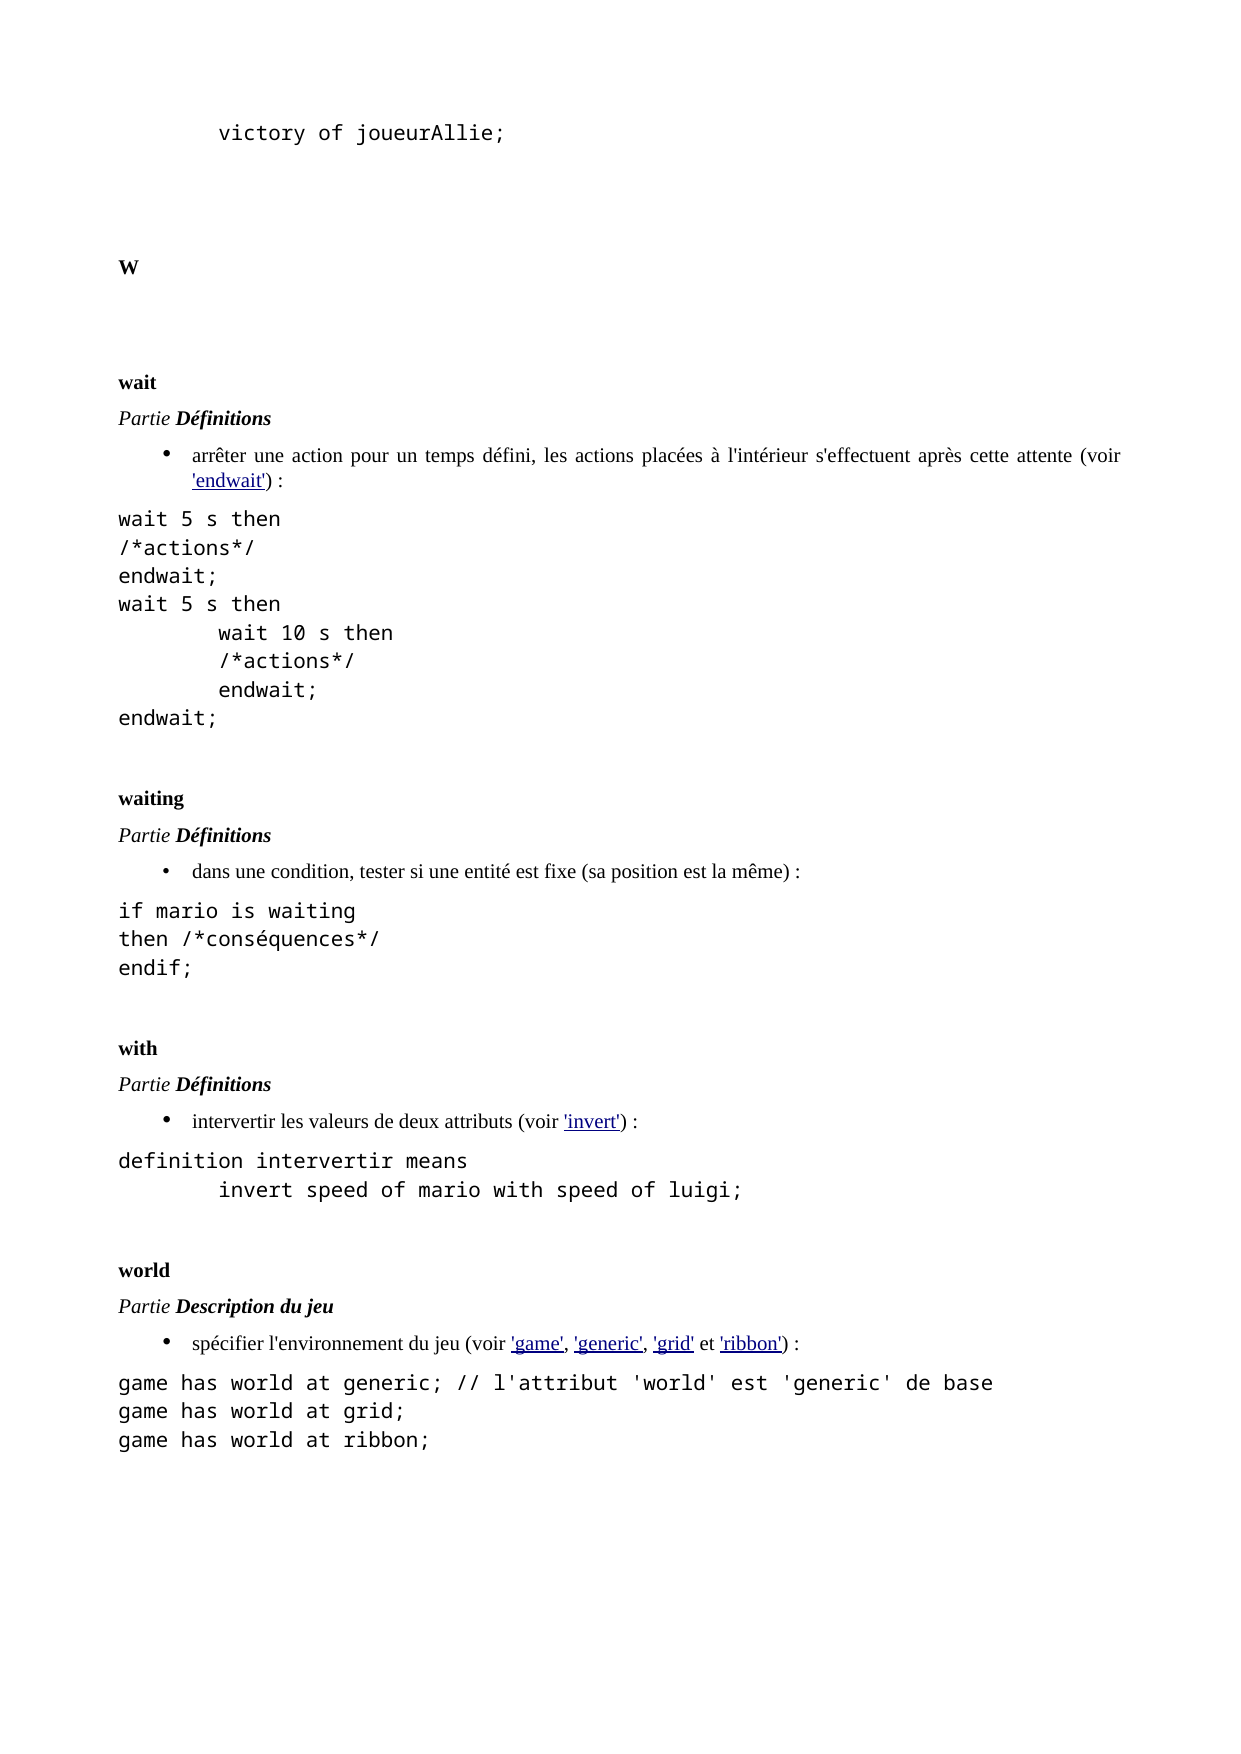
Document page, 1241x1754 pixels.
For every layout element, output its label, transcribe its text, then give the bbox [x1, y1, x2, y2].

text then /*conséquences*/ [118, 924, 1122, 953]
text definition intervertir means [118, 1146, 1122, 1175]
text wait 10 s then [118, 618, 1122, 646]
subtitle with [118, 1036, 1122, 1060]
text Partie Définitions [118, 406, 1122, 430]
text /*actions*/ [118, 646, 1122, 675]
text Partie Description du jeu [118, 1294, 1122, 1318]
text endwait; [118, 561, 1122, 589]
text wait 5 s then [118, 589, 1122, 618]
text endif; [118, 953, 1122, 981]
text endwait; [118, 703, 1122, 732]
subtitle world [118, 1258, 1122, 1282]
text /*actions*/ [118, 533, 1122, 561]
text victory of joueurAllie; [118, 118, 1122, 147]
subtitle waiting [118, 786, 1122, 810]
text game has world at grid; [118, 1397, 1122, 1425]
list intervertir les valeurs de deux attributs (voir 'invert') : [162, 1109, 1122, 1134]
list dans une condition, tester si une entité est fixe (sa position est la même) : [162, 859, 1122, 883]
text game has world at generic; // l'attribut 'world' est 'generic' de base [118, 1368, 1122, 1397]
list arrêter une action pour un temps défini, les actions placées à l'intérieur s'effectuent après cette attente (voir 'endwait') : [162, 443, 1122, 492]
text game has world at ribbon; [118, 1425, 1122, 1453]
text wait 5 s then [118, 504, 1122, 533]
text endwait; [118, 675, 1122, 703]
text Partie Définitions [118, 823, 1122, 847]
list spécifier l'environnement du jeu (voir 'game', 'generic', 'grid' et 'ribbon') : [162, 1331, 1122, 1356]
text if mario is waiting [118, 896, 1122, 924]
text invert speed of mario with speed of luigi; [118, 1175, 1122, 1203]
subtitle W [118, 254, 1122, 279]
subtitle wait [118, 370, 1122, 394]
text Partie Définitions [118, 1072, 1122, 1096]
